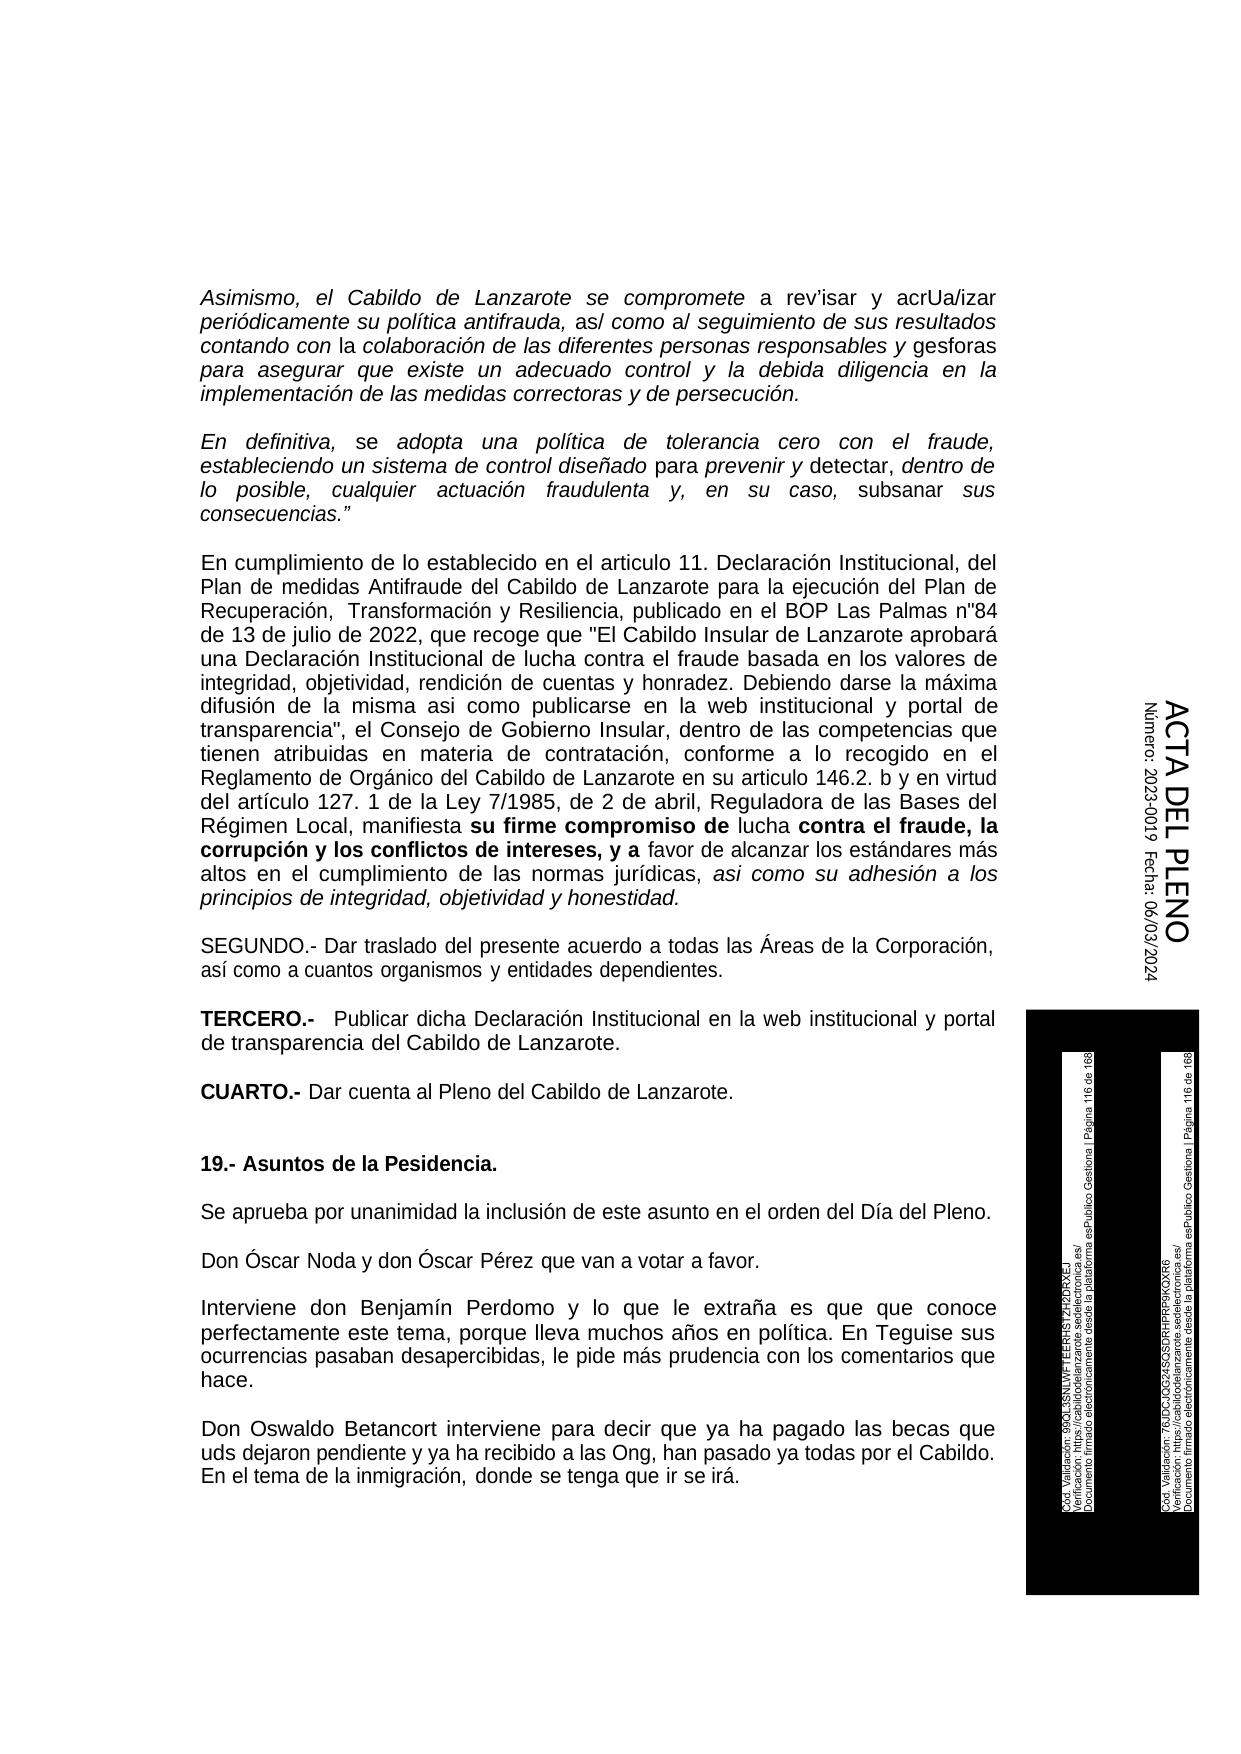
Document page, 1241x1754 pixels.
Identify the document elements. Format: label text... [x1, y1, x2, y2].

text En cumplimiento de lo establecido en el articulo 11. Declaración Institucional, del Plan de medidas Antifraude del Cabildo de Lanzarote para la ejecución del Plan de Recuperación, Transformación y Resiliencia, publicado en el BOP Las Palmas n"84 de 13 de julio de 2022, que recoge que "El Cabildo Insular de Lanzarote aprobará una Declaración Institucional de lucha contra el fraude basada en los valores de integridad, objetividad, rendición de cuentas y honradez. Debiendo darse la máxima difusión de la misma asi como publicarse en la web institucional y portal de transparencia", el Consejo de Gobierno Insular, dentro de las competencias que tienen atribuidas en materia de contratación, conforme a lo recogido en el Reglamento de Orgánico del Cabildo de Lanzarote en su articulo 146.2. b y en virtud del artículo 127. 1 de la Ley 7/1985, de 2 de abril, Reguladora de las Bases del Régimen Local, manifiesta su firme compromiso de lucha contra el fraude, la corrupción y los conflictos de intereses, y a favor de alcanzar los estándares más altos en el cumplimiento de las normas jurídicas, asi como su adhesión a los principios de integridad, objetividad y honestidad. [200, 551, 998, 910]
text SEGUNDO.- Dar traslado del presente acuerdo a todas las Áreas de la Corporación, así como a cuantos organismos y entidades dependientes. [200, 935, 994, 982]
text CUARTO.- Dar cuenta al Pleno del Cabildo de Lanzarote. [200, 1079, 1205, 1104]
picture [1062, 1052, 1094, 1079]
picture [1062, 1104, 1094, 1151]
text Asimismo, el Cabildo de Lanzarote se compromete a rev’isar y acrUa/izar periódicamente su política antifrauda, as/ como a/ seguimiento de sus resultados contando con la colaboración de las diferentes personas responsables y gesforas para asegurar que existe un adecuado control y la debida diligencia en la implementación de las medidas correctoras y de persecución. [200, 286, 997, 406]
text Don Oswaldo Betancort interviene para decir que ya ha pagado las becas que uds dejaron pendiente y ya ha recibido a las Ong, han pasado ya todas por el Cabildo. En el tema de la inmigración, donde se tenga que ir se irá. [201, 1417, 996, 1489]
picture [1161, 1052, 1194, 1079]
text En definitiva, se adopta una política de tolerancia cero con el fraude, estableciendo un sistema de control diseñado para prevenir y detectar, dentro de lo posible, cualquier actuación fraudulenta y, en su caso, subsanar sus consecuencias.” [200, 431, 995, 526]
text ACTA DEL PLENO [1161, 700, 1196, 990]
text Se aprueba por unanimidad la inclusión de este asunto en el orden del Día del Pleno. Don Óscar Noda y don Óscar Pérez que van a votar a favor. [200, 1199, 994, 1273]
picture [1062, 1176, 1094, 1512]
picture [1161, 1176, 1194, 1512]
text Número: 2023-0019 Fecha: 06/03/2024 [1142, 702, 1161, 990]
subtitle 19.- Asuntos de la Pesidencia. [200, 1151, 1205, 1176]
text TERCERO.- Publicar dicha Declaración Institucional en la web institucional y portal de transparencia del Cabildo de Lanzarote. [200, 1007, 997, 1055]
picture [1161, 1104, 1194, 1151]
text Interviene don Benjamín Perdomo y lo que le extraña es que que conoce perfectamente este tema, porque lleva muchos años en política. En Teguise sus ocurrencias pasaban desapercibidas, le pide más prudencia con los comentarios que hace. [200, 1297, 997, 1392]
